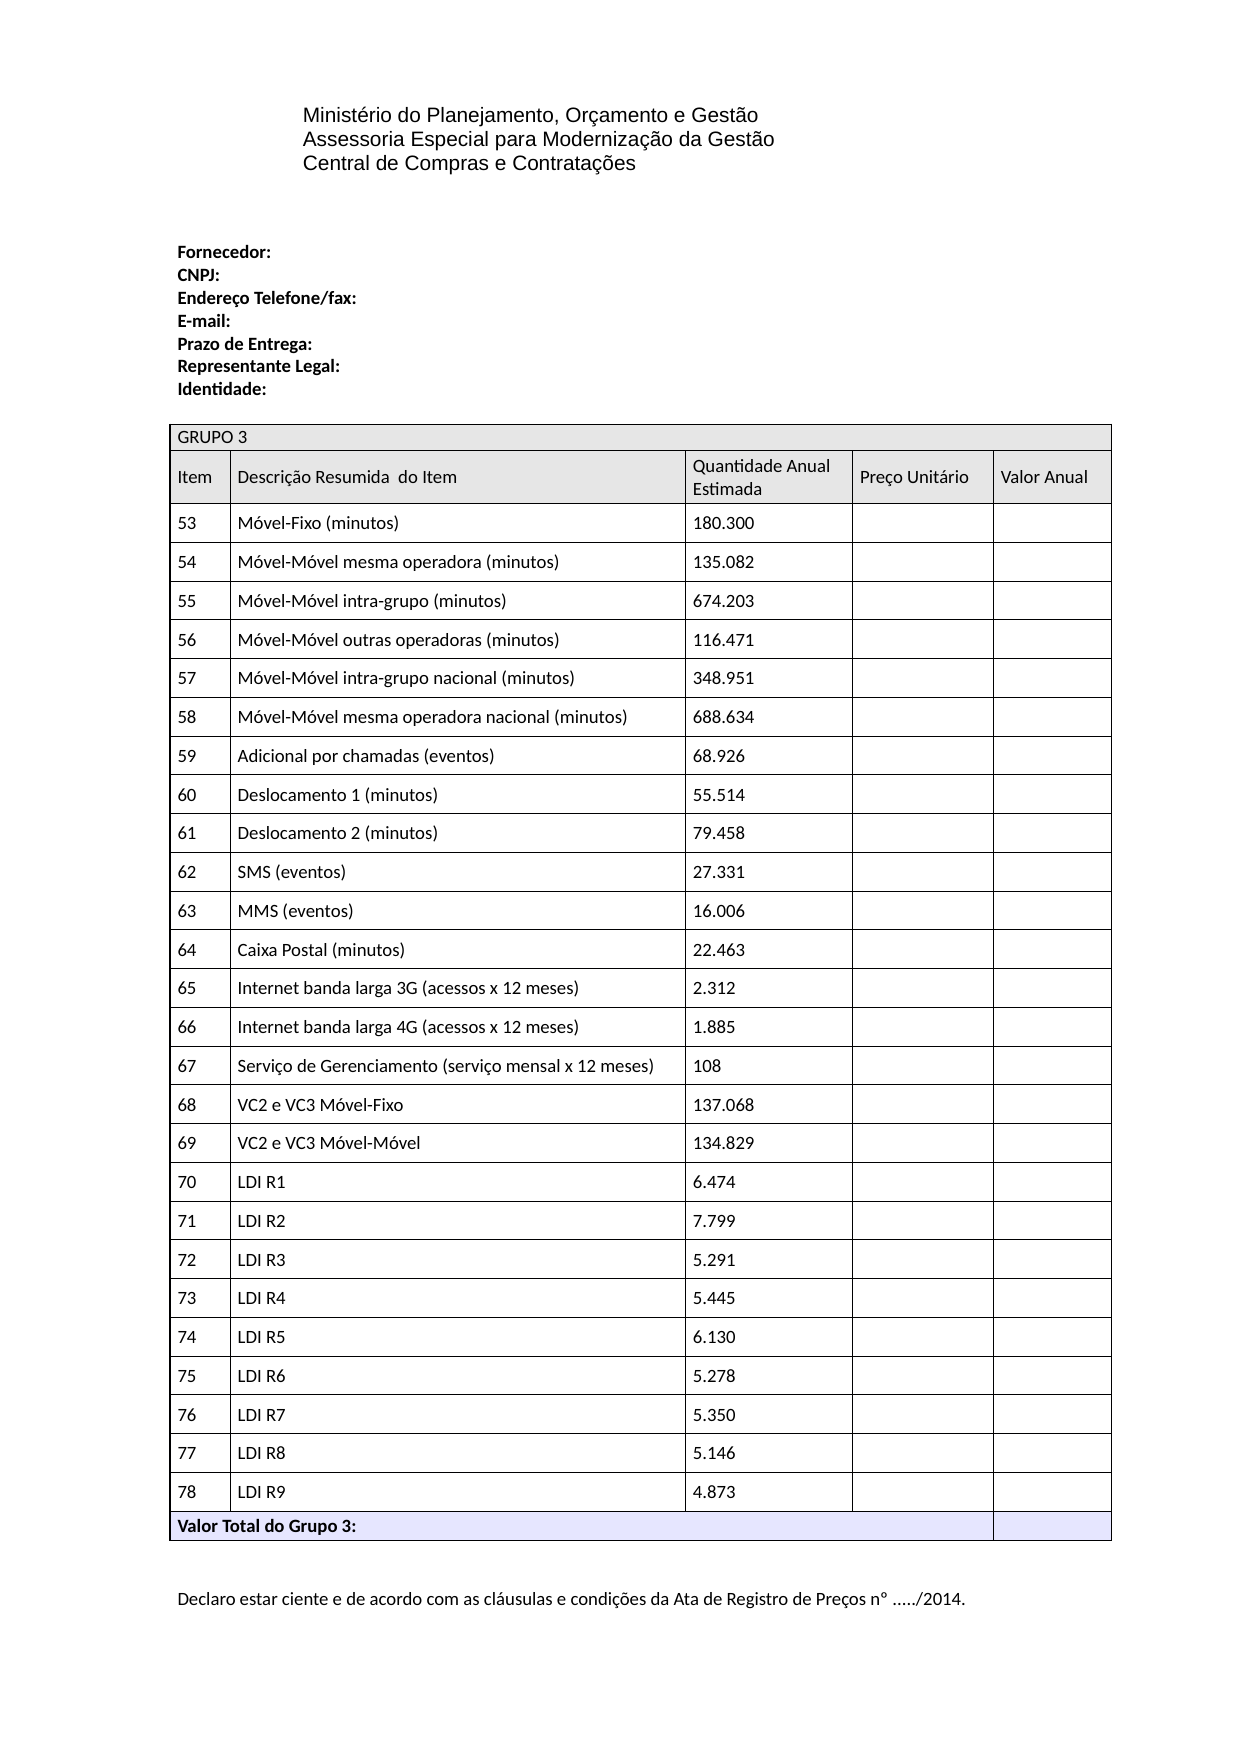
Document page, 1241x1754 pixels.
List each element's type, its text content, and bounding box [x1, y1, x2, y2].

table_cell 55 [171, 582, 230, 619]
table_cell 66 [171, 1008, 230, 1046]
table_cell LDI R2 [231, 1202, 685, 1239]
table_cell [994, 1279, 1111, 1317]
table_cell 116.471 [686, 620, 852, 658]
table_cell VC2 e VC3 Móvel-Fixo [231, 1085, 685, 1123]
table_cell LDI R7 [231, 1395, 685, 1433]
table_cell 64 [171, 930, 230, 968]
table_cell 4.873 [686, 1473, 852, 1511]
table_cell [994, 1202, 1111, 1239]
table_cell [853, 1124, 993, 1162]
table_header GRUPO 3 [171, 425, 1111, 450]
table_cell 5.350 [686, 1395, 852, 1433]
table_cell [994, 853, 1111, 891]
table_cell 6.130 [686, 1318, 852, 1356]
table_cell [853, 1202, 993, 1239]
table_cell 78 [171, 1473, 230, 1511]
table_cell [853, 775, 993, 813]
table_cell 79.458 [686, 814, 852, 852]
table_cell [994, 737, 1111, 774]
table_cell [853, 1279, 993, 1317]
table_cell Móvel-Móvel intra-grupo nacional (minutos) [231, 659, 685, 697]
table_cell [853, 659, 993, 697]
table_cell LDI R8 [231, 1434, 685, 1472]
table_cell 75 [171, 1357, 230, 1394]
table_cell [994, 1124, 1111, 1162]
table_cell 16.006 [686, 892, 852, 929]
table_cell [853, 1395, 993, 1433]
table_cell 73 [171, 1279, 230, 1317]
table_cell 54 [171, 543, 230, 581]
table_cell 1.885 [686, 1008, 852, 1046]
table_cell [994, 1357, 1111, 1394]
table_cell MMS (eventos) [231, 892, 685, 929]
table_cell Caixa Postal (minutos) [231, 930, 685, 968]
text Identidade: [177, 378, 1152, 401]
table_cell [994, 1047, 1111, 1084]
table_cell [853, 1473, 993, 1511]
table_cell Preço Unitário [853, 451, 993, 503]
table_cell [994, 1395, 1111, 1433]
table_cell 76 [171, 1395, 230, 1433]
table_cell [853, 1008, 993, 1046]
text CNPJ: [177, 263, 1152, 286]
table_cell 108 [686, 1047, 852, 1084]
table_cell Deslocamento 1 (minutos) [231, 775, 685, 813]
table_cell 65 [171, 969, 230, 1007]
table_cell [853, 698, 993, 736]
table_cell [994, 582, 1111, 619]
table_cell [853, 969, 993, 1007]
table_cell Adicional por chamadas (eventos) [231, 737, 685, 774]
table_cell 67 [171, 1047, 230, 1084]
table_cell [853, 1163, 993, 1201]
table_cell [853, 582, 993, 619]
table_cell LDI R6 [231, 1357, 685, 1394]
table_cell 60 [171, 775, 230, 813]
table_cell [994, 543, 1111, 581]
table_cell Valor Total do Grupo 3: [171, 1512, 993, 1540]
table_cell 135.082 [686, 543, 852, 581]
table_cell [853, 1240, 993, 1278]
table_cell Internet banda larga 3G (acessos x 12 meses) [231, 969, 685, 1007]
table_cell 70 [171, 1163, 230, 1201]
table_cell [994, 892, 1111, 929]
table_cell 74 [171, 1318, 230, 1356]
table_cell [994, 930, 1111, 968]
table_cell Móvel-Móvel outras operadoras (minutos) [231, 620, 685, 658]
table_cell [853, 853, 993, 891]
table_cell [994, 1473, 1111, 1511]
text E-mail: [177, 309, 1152, 332]
table_cell [853, 1318, 993, 1356]
text Declaro estar ciente e de acordo com as cláusulas e condições da Ata de Registro de Preços nº ...../2014. [177, 1587, 1152, 1610]
table_cell Valor Anual [994, 451, 1111, 503]
table_cell [994, 814, 1111, 852]
table_cell [853, 543, 993, 581]
table_cell [994, 620, 1111, 658]
table_cell 59 [171, 737, 230, 774]
table_cell [994, 1318, 1111, 1356]
table_cell 68 [171, 1085, 230, 1123]
table_cell [994, 698, 1111, 736]
text Fornecedor: [177, 240, 1152, 263]
table_cell SMS (eventos) [231, 853, 685, 891]
table_cell Descrição Resumida do Item [231, 451, 685, 503]
table_cell [994, 969, 1111, 1007]
table_cell LDI R4 [231, 1279, 685, 1317]
table_cell [994, 1085, 1111, 1123]
table_cell 58 [171, 698, 230, 736]
table_cell [853, 620, 993, 658]
table_cell [853, 814, 993, 852]
table_cell 348.951 [686, 659, 852, 697]
table_cell [853, 892, 993, 929]
table_cell 688.634 [686, 698, 852, 736]
table_cell Internet banda larga 4G (acessos x 12 meses) [231, 1008, 685, 1046]
table_cell 69 [171, 1124, 230, 1162]
table_cell [853, 1047, 993, 1084]
table_cell 2.312 [686, 969, 852, 1007]
table_cell [853, 930, 993, 968]
table_cell [853, 737, 993, 774]
table_cell 5.445 [686, 1279, 852, 1317]
text Prazo de Entrega: [177, 332, 1152, 355]
table_cell [994, 659, 1111, 697]
table_cell 7.799 [686, 1202, 852, 1239]
table_cell Móvel-Móvel mesma operadora (minutos) [231, 543, 685, 581]
table_cell [994, 504, 1111, 542]
table_cell Item [171, 451, 230, 503]
table_cell [994, 1512, 1111, 1540]
table_cell LDI R9 [231, 1473, 685, 1511]
table_cell 22.463 [686, 930, 852, 968]
table_cell 55.514 [686, 775, 852, 813]
table_cell [994, 775, 1111, 813]
table_cell Móvel-Fixo (minutos) [231, 504, 685, 542]
table_cell Deslocamento 2 (minutos) [231, 814, 685, 852]
table_cell 5.291 [686, 1240, 852, 1278]
table_cell [853, 1357, 993, 1394]
table_cell LDI R3 [231, 1240, 685, 1278]
table_cell 61 [171, 814, 230, 852]
table_cell [853, 1434, 993, 1472]
table_cell 53 [171, 504, 230, 542]
table_cell Móvel-Móvel mesma operadora nacional (minutos) [231, 698, 685, 736]
table_cell 6.474 [686, 1163, 852, 1201]
table_cell 5.146 [686, 1434, 852, 1472]
table_cell 27.331 [686, 853, 852, 891]
table_cell 68.926 [686, 737, 852, 774]
table_cell 72 [171, 1240, 230, 1278]
table_cell [853, 1085, 993, 1123]
table_cell [994, 1240, 1111, 1278]
table_cell LDI R1 [231, 1163, 685, 1201]
table_cell 71 [171, 1202, 230, 1239]
table_cell 56 [171, 620, 230, 658]
table_cell 674.203 [686, 582, 852, 619]
table_cell [994, 1434, 1111, 1472]
table_cell 62 [171, 853, 230, 891]
table_cell 5.278 [686, 1357, 852, 1394]
table_cell 57 [171, 659, 230, 697]
table_cell [853, 504, 993, 542]
table_cell 137.068 [686, 1085, 852, 1123]
table_cell 77 [171, 1434, 230, 1472]
table_cell LDI R5 [231, 1318, 685, 1356]
table_cell 134.829 [686, 1124, 852, 1162]
table_cell Quantidade Anual Estimada [686, 451, 852, 503]
table_cell VC2 e VC3 Móvel-Móvel [231, 1124, 685, 1162]
table_cell 63 [171, 892, 230, 929]
text Endereço Telefone/fax: [177, 286, 1152, 309]
table_cell [994, 1008, 1111, 1046]
table_cell [994, 1163, 1111, 1201]
table_cell Móvel-Móvel intra-grupo (minutos) [231, 582, 685, 619]
table_cell 180.300 [686, 504, 852, 542]
text Representante Legal: [177, 355, 1152, 378]
table_cell Serviço de Gerenciamento (serviço mensal x 12 meses) [231, 1047, 685, 1084]
